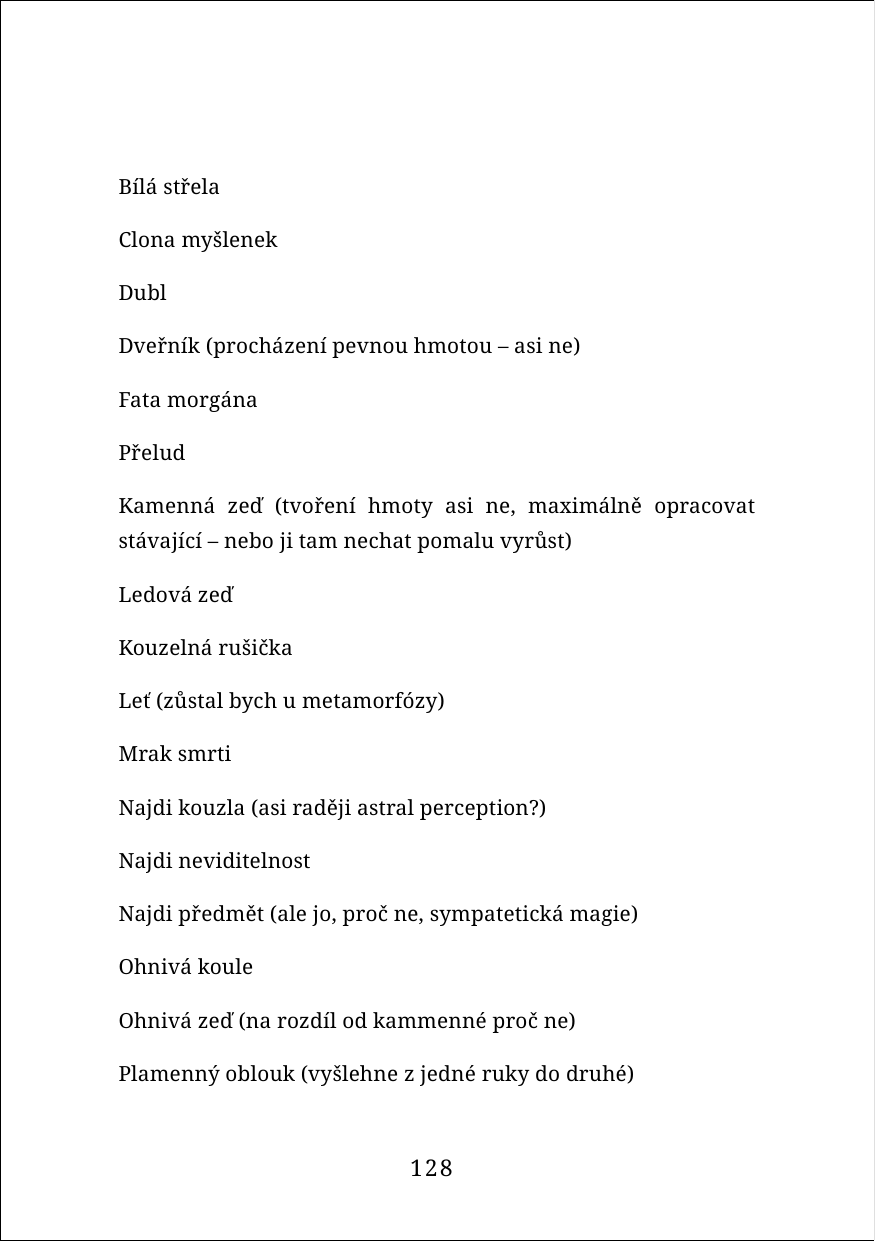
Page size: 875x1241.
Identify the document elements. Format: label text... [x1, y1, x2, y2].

text Dveřník (procházení pevnou hmotou – asi ne) [118, 331, 756, 360]
text Bílá střela [118, 172, 756, 200]
text Clona myšlenek [118, 225, 756, 253]
text Najdi předmět (ale jo, proč ne, sympatetická magie) [118, 899, 756, 928]
text Kamenná zeď (tvoření hmoty asi ne, maximálně opracovat stávající – nebo ji tam nechat pomalu vyrůst) [118, 491, 756, 555]
text Kouzelná rušička [118, 633, 756, 662]
text Najdi kouzla (asi raději astral perception?) [118, 793, 756, 821]
text Mrak smrti [118, 739, 756, 768]
text Najdi neviditelnost [118, 846, 756, 874]
text Přelud [118, 438, 756, 466]
text Ohnivá koule [118, 952, 756, 981]
text Ledová zeď [118, 580, 756, 608]
text Fata morgána [118, 385, 756, 413]
text Plamenný oblouk (vyšlehne z jedné ruky do druhé) [118, 1059, 756, 1087]
text Dubl [118, 278, 756, 307]
text Ohnivá zeď (na rozdíl od kammenné proč ne) [118, 1006, 756, 1034]
text Leť (zůstal bych u metamorfózy) [118, 686, 756, 715]
